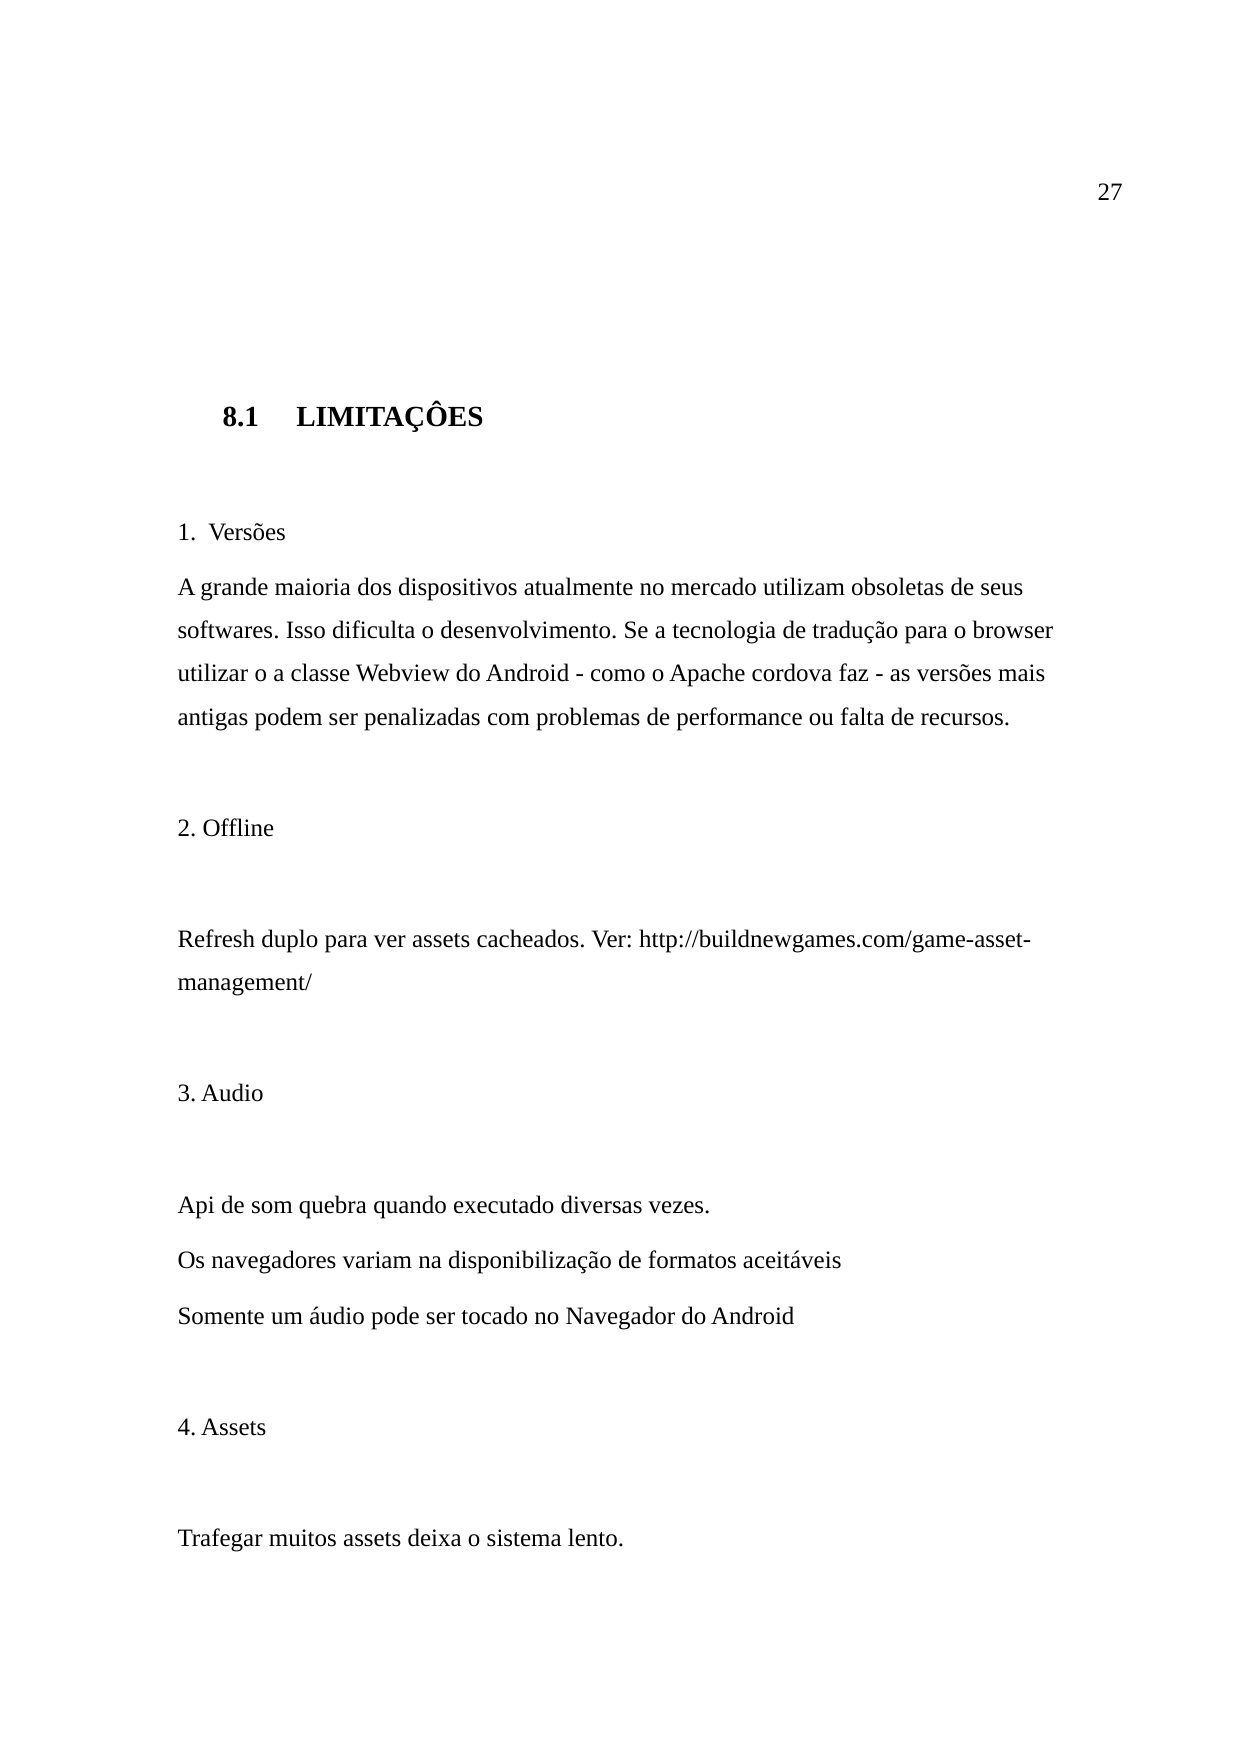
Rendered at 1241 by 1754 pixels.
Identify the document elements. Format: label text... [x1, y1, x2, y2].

text 4. Assets [177, 1412, 1122, 1441]
text Api de som quebra quando executado diversas vezes. [177, 1190, 1122, 1218]
text Os navegadores variam na disponibilização de formatos aceitáveis [177, 1245, 1122, 1274]
text 2. Offline [177, 813, 1122, 842]
text 1. Versões [177, 517, 1122, 545]
text A grande maioria dos dispositivos atualmente no mercado utilizam obsoletas de seus softwares. Isso dificulta o desenvolvimento. Se a tecnologia de tradução para o browser utilizar o a classe Webview do Android - como o Apache cordova faz - as versões mais antigas podem ser penalizadas com problemas de performance ou falta de recursos. [177, 572, 1122, 730]
text Refresh duplo para ver assets cacheados. Ver: http://buildnewgames.com/game-asset-management/ [177, 924, 1122, 996]
text 3. Audio [177, 1078, 1122, 1107]
text Trafegar muitos assets deixa o sistema lento. [177, 1523, 1122, 1552]
subtitle 8.1 LIMITAÇÔES [177, 399, 1122, 432]
text Somente um áudio pode ser tocado no Navegador do Android [177, 1301, 1122, 1330]
